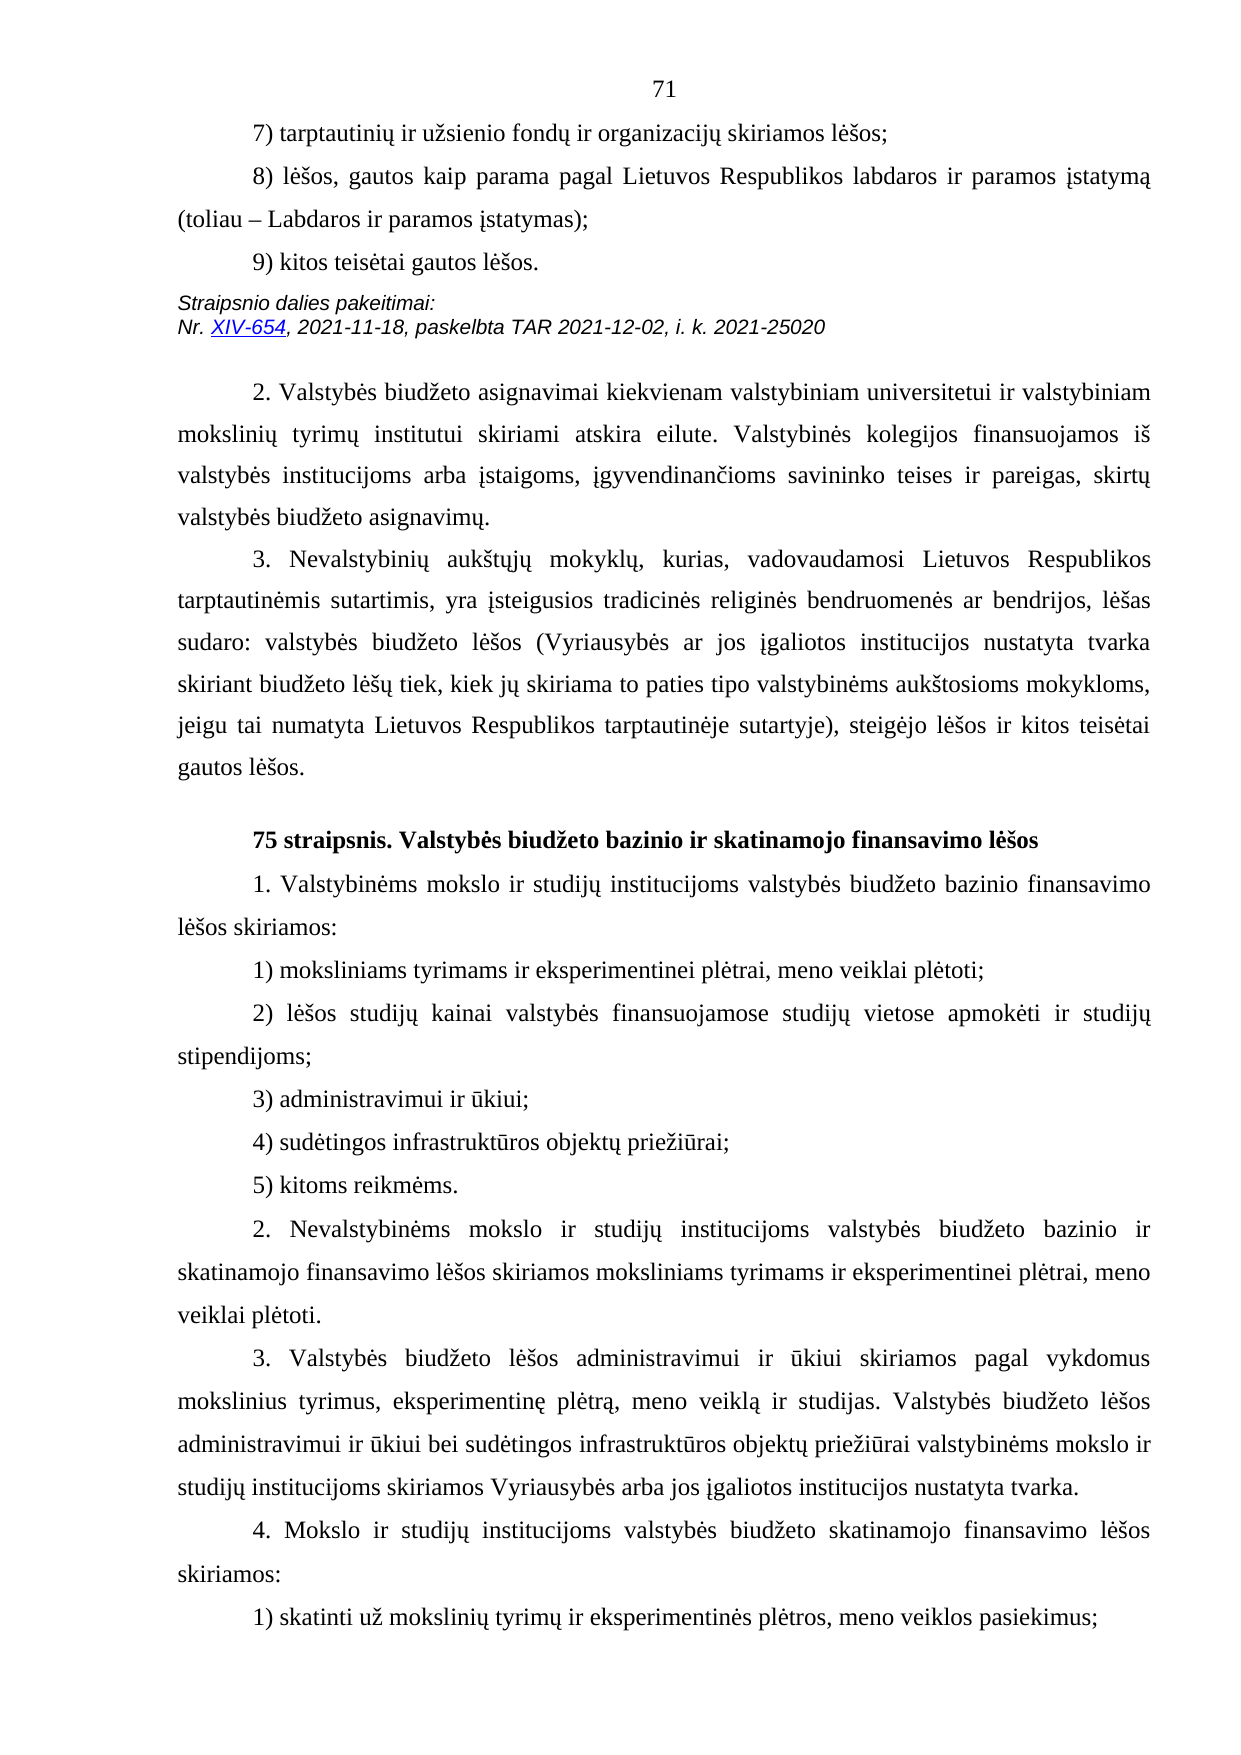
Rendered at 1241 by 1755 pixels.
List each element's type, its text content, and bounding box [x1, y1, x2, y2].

text 4) sudėtingos infrastruktūros objektų priežiūrai; [177, 1127, 1152, 1156]
text 7) tarptautinių ir užsienio fondų ir organizacijų skiriamos lėšos; [177, 118, 1152, 147]
text Straipsnio dalies pakeitimai: [177, 291, 1152, 314]
text 2. Nevalstybinėms mokslo ir studijų institucijoms valstybės biudžeto bazinio ir skatinamojo finansavimo lėšos skiriamos moksliniams tyrimams ir eksperimentinei plėtrai, meno veiklai plėtoti. [177, 1214, 1152, 1329]
text 1) moksliniams tyrimams ir eksperimentinei plėtrai, meno veiklai plėtoti; [177, 955, 1152, 984]
text 75 straipsnis. Valstybės biudžeto bazinio ir skatinamojo finansavimo lėšos [177, 826, 1152, 854]
text 3. Valstybės biudžeto lėšos administravimui ir ūkiui skiriamos pagal vykdomus mokslinius tyrimus, eksperimentinę plėtrą, meno veiklą ir studijas. Valstybės biudžeto lėšos administravimui ir ūkiui bei sudėtingos infrastruktūros objektų priežiūrai valstybinėms mokslo ir studijų institucijoms skiriamos Vyriausybės arba jos įgaliotos institucijos nustatyta tvarka. [177, 1343, 1152, 1501]
text 5) kitoms reikmėms. [177, 1171, 1152, 1199]
text 3) administravimui ir ūkiui; [177, 1084, 1152, 1113]
text 1) skatinti už mokslinių tyrimų ir eksperimentinės plėtros, meno veiklos pasiekimus; [177, 1602, 1152, 1631]
text 8) lėšos, gautos kaip parama pagal Lietuvos Respublikos labdaros ir paramos įstatymą (toliau – Labdaros ir paramos įstatymas); [177, 161, 1152, 233]
text 4. Mokslo ir studijų institucijoms valstybės biudžeto skatinamojo finansavimo lėšos skiriamos: [177, 1516, 1152, 1587]
text 1. Valstybinėms mokslo ir studijų institucijoms valstybės biudžeto bazinio finansavimo lėšos skiriamos: [177, 869, 1152, 941]
text 2. Valstybės biudžeto asignavimai kiekvienam valstybiniam universitetui ir valstybiniam mokslinių tyrimų institutui skiriami atskira eilute. Valstybinės kolegijos finansuojamos iš valstybės institucijoms arba įstaigoms, įgyvendinančioms savininko teises ir pareigas, skirtų valstybės biudžeto asignavimų. [177, 367, 1152, 534]
text Nr. XIV-654, 2021-11-18, paskelbta TAR 2021-12-02, i. k. 2021-25020 [177, 314, 1152, 338]
text 3. Nevalstybinių aukštųjų mokyklų, kurias, vadovaudamosi Lietuvos Respublikos tarptautinėmis sutartimis, yra įsteigusios tradicinės religinės bendruomenės ar bendrijos, lėšas sudaro: valstybės biudžeto lėšos (Vyriausybės ar jos įgaliotos institucijos nustatyta tvarka skiriant biudžeto lėšų tiek, kiek jų skiriama to paties tipo valstybinėms aukštosioms mokykloms, jeigu tai numatyta Lietuvos Respublikos tarptautinėje sutartyje), steigėjo lėšos ir kitos teisėtai gautos lėšos. [177, 534, 1152, 784]
text 2) lėšos studijų kainai valstybės finansuojamose studijų vietose apmokėti ir studijų stipendijoms; [177, 998, 1152, 1070]
text 9) kitos teisėtai gautos lėšos. [177, 247, 1152, 276]
